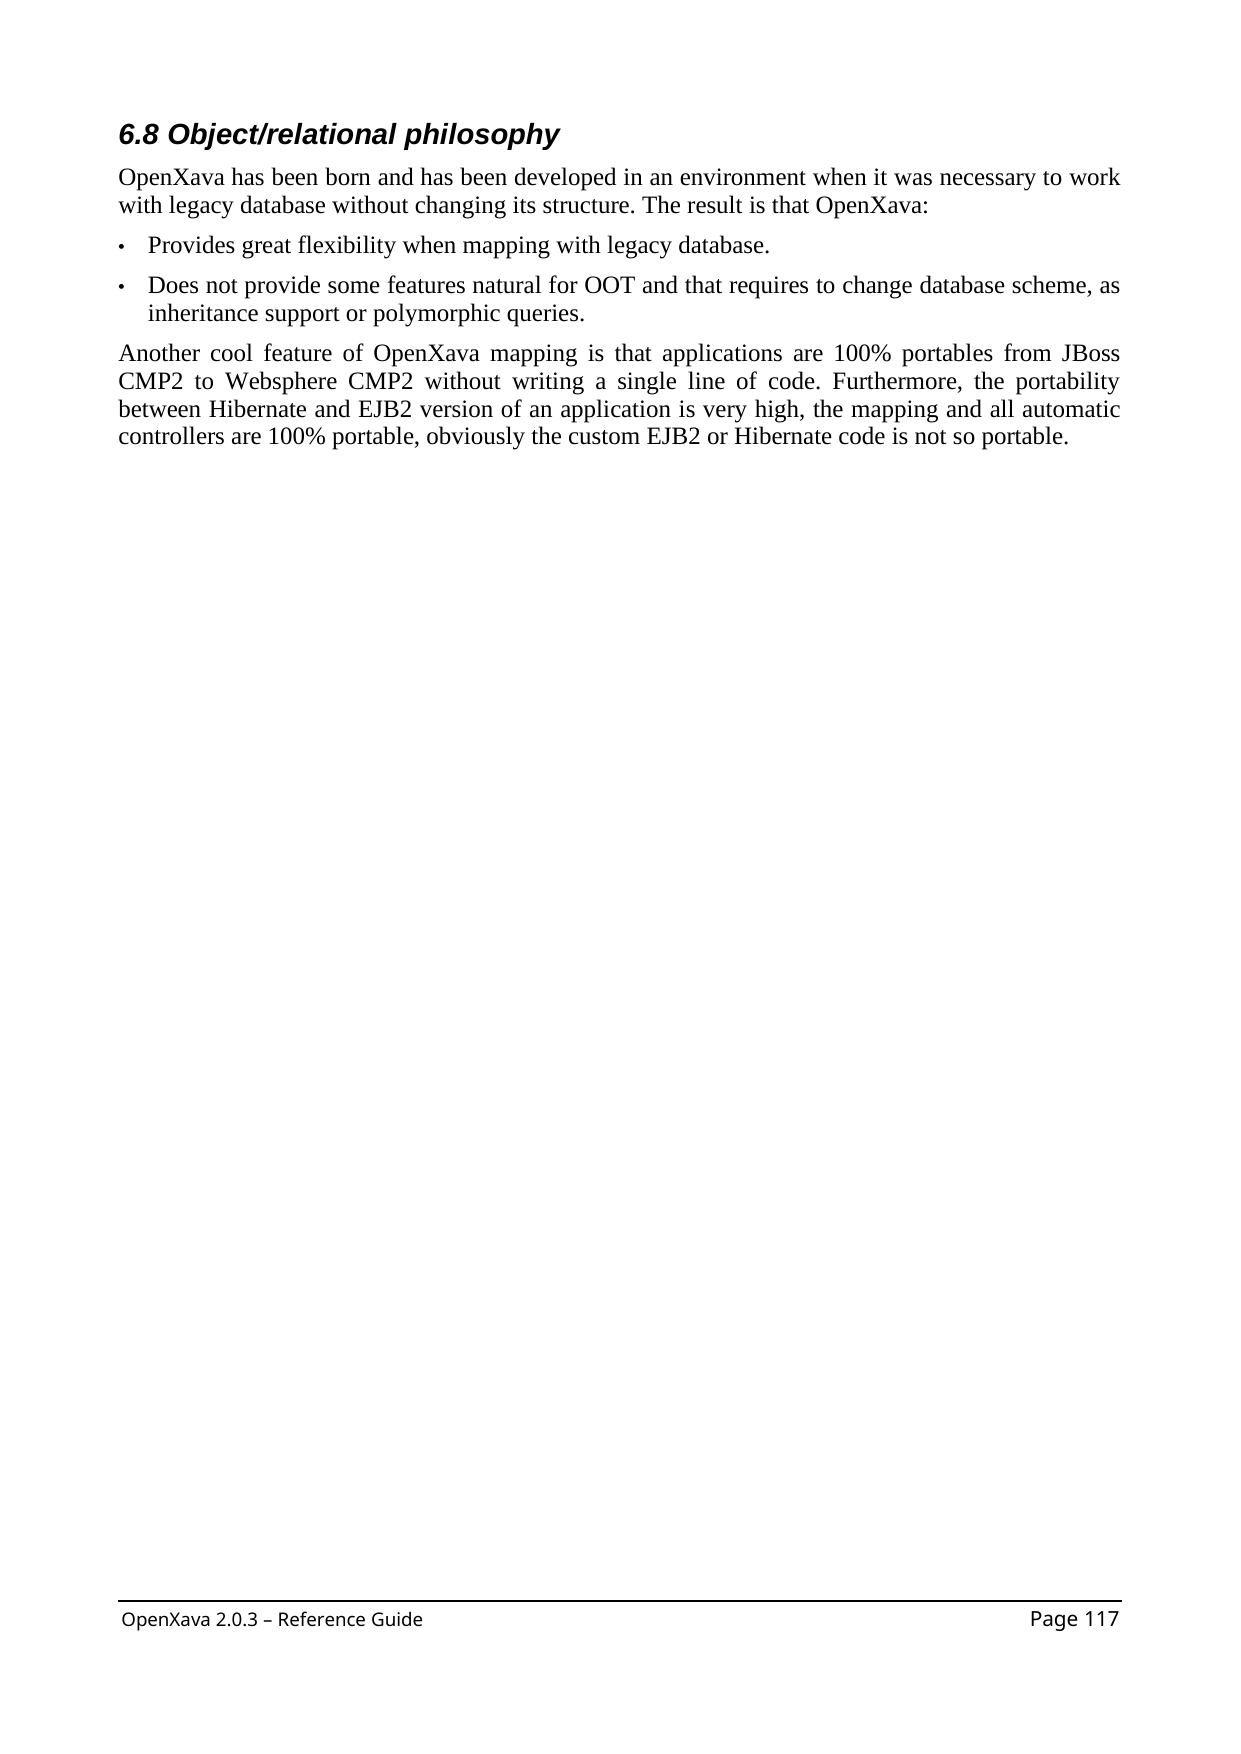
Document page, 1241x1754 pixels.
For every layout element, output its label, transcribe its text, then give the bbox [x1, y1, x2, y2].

text Another cool feature of OpenXava mapping is that applications are 100% portables from JBoss CMP2 to Websphere CMP2 without writing a single line of code. Furthermore, the portability between Hibernate and EJB2 version of an application is very high, the mapping and all automatic controllers are 100% portable, obviously the custom EJB2 or Hibernate code is not so portable. [118, 339, 1122, 450]
subtitle Object/relational philosophy [118, 118, 1122, 151]
text OpenXava has been born and has been developed in an environment when it was necessary to work with legacy database without changing its structure. The result is that OpenXava: [118, 163, 1122, 219]
list Does not provide some features natural for OOT and that requires to change database scheme, as inheritance support or polymorphic queries. [118, 271, 1122, 327]
list Provides great flexibility when mapping with legacy database. [118, 231, 1122, 259]
